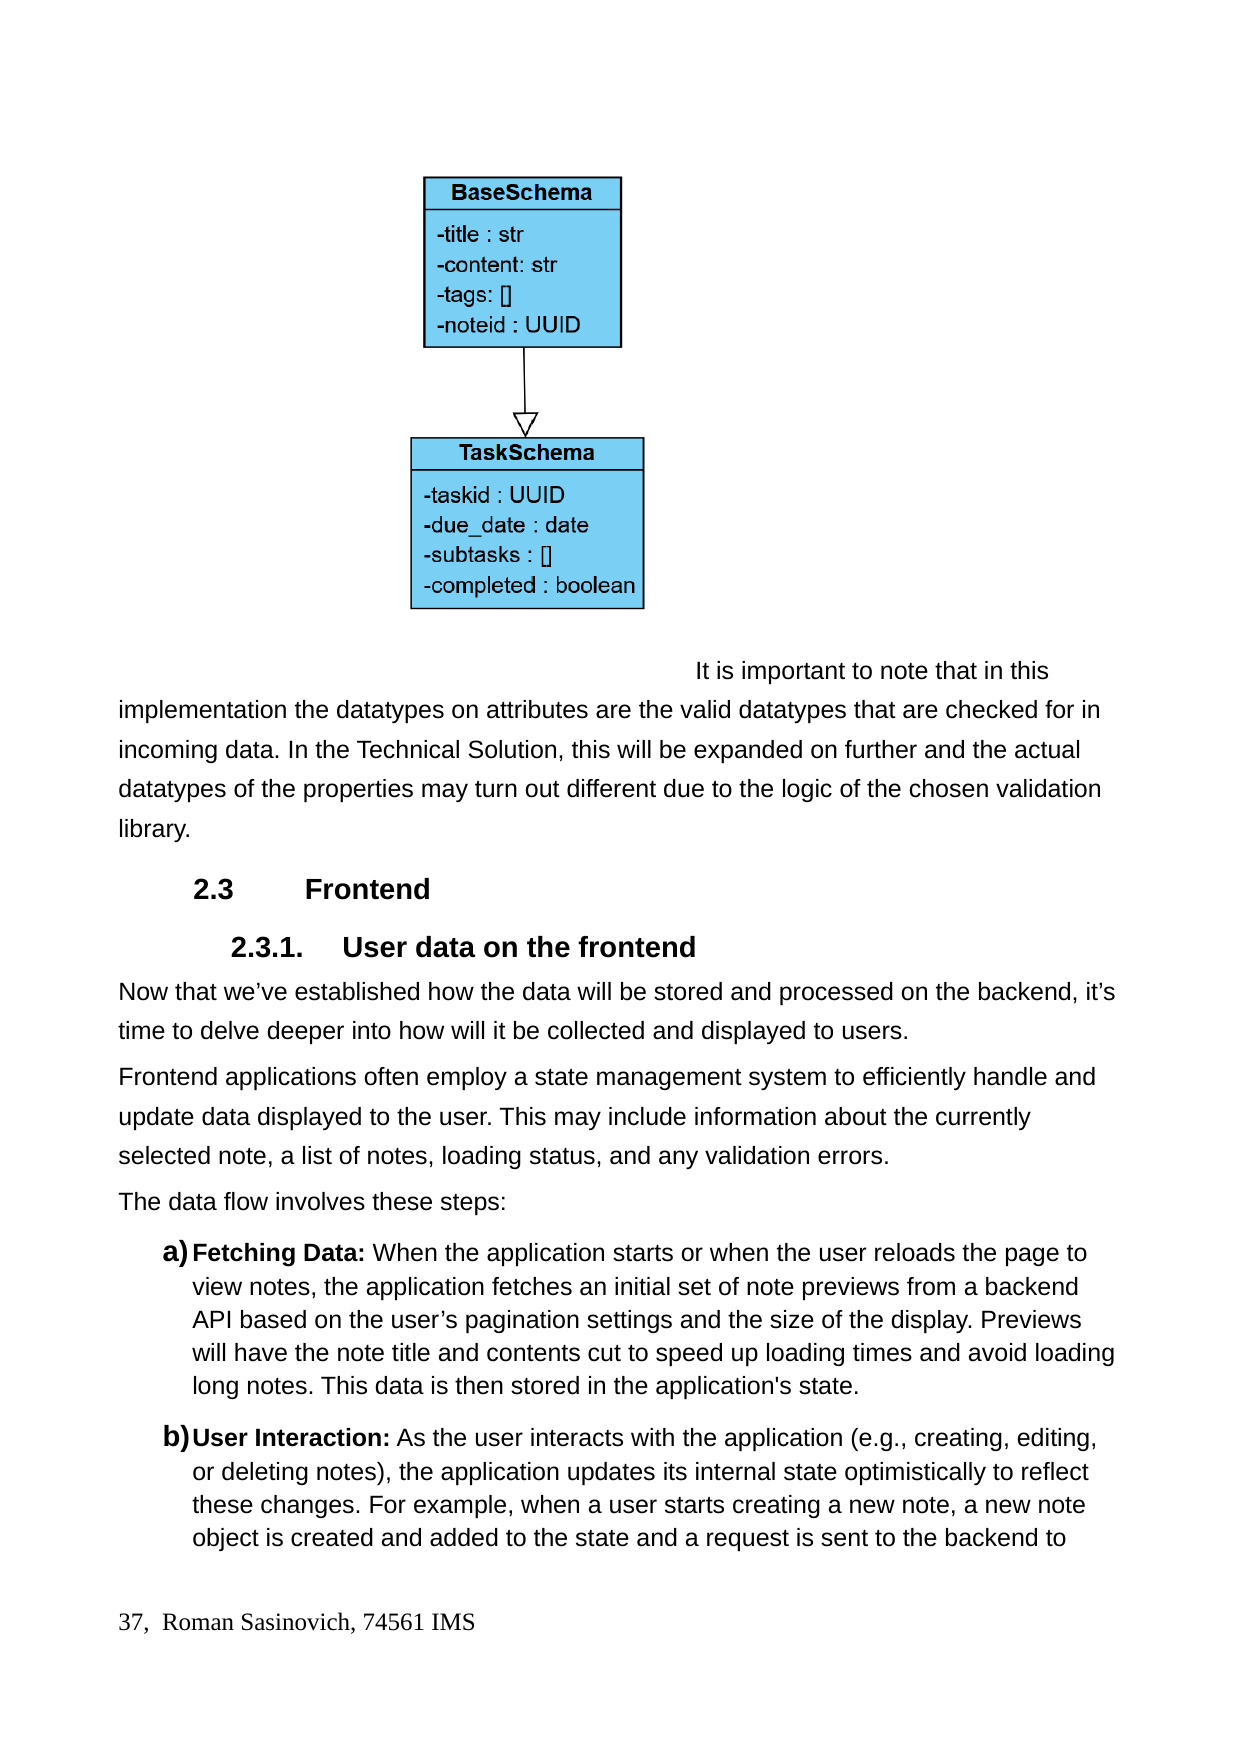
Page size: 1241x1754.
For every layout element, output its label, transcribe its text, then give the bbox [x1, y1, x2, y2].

text The data flow involves these steps: [118, 1187, 1122, 1216]
subtitle Frontend [193, 872, 1122, 906]
list Frontend applications often employ a state management system to efficiently handle and update data displayed to the user. This may include information about the currently selected note, a list of notes, loading status, and any validation errors. [118, 1062, 1122, 1170]
list User Interaction: As the user interacts with the application (e.g., creating, editing, or deleting notes), the application updates its internal state optimistically to reflect these changes. For example, when a user starts creating a new note, a new note object is created and added to the state and a request is sent to the backend to [162, 1419, 1122, 1552]
text It is important to note that in this implementation the datatypes on attributes are the valid datatypes that are checked for in incoming data. In the Technical Solution, this will be expanded on further and the actual datatypes of the properties may turn out different due to the logic of the chosen validation library. [118, 656, 1122, 843]
list Now that we’ve established how the data will be stored and processed on the backend, it’s time to delve deeper into how will it be collected and displayed to users. [118, 976, 1122, 1045]
picture [368, 137, 696, 659]
list Fetching Data: When the application starts or when the user reloads the page to view notes, the application fetches an initial set of note previews from a backend API based on the user’s pagination settings and the size of the display. Previews will have the note title and contents cut to speed up loading times and avoid loading long notes. This data is then stored in the application's state. [162, 1234, 1122, 1400]
subtitle User data on the frontend [231, 931, 1122, 964]
